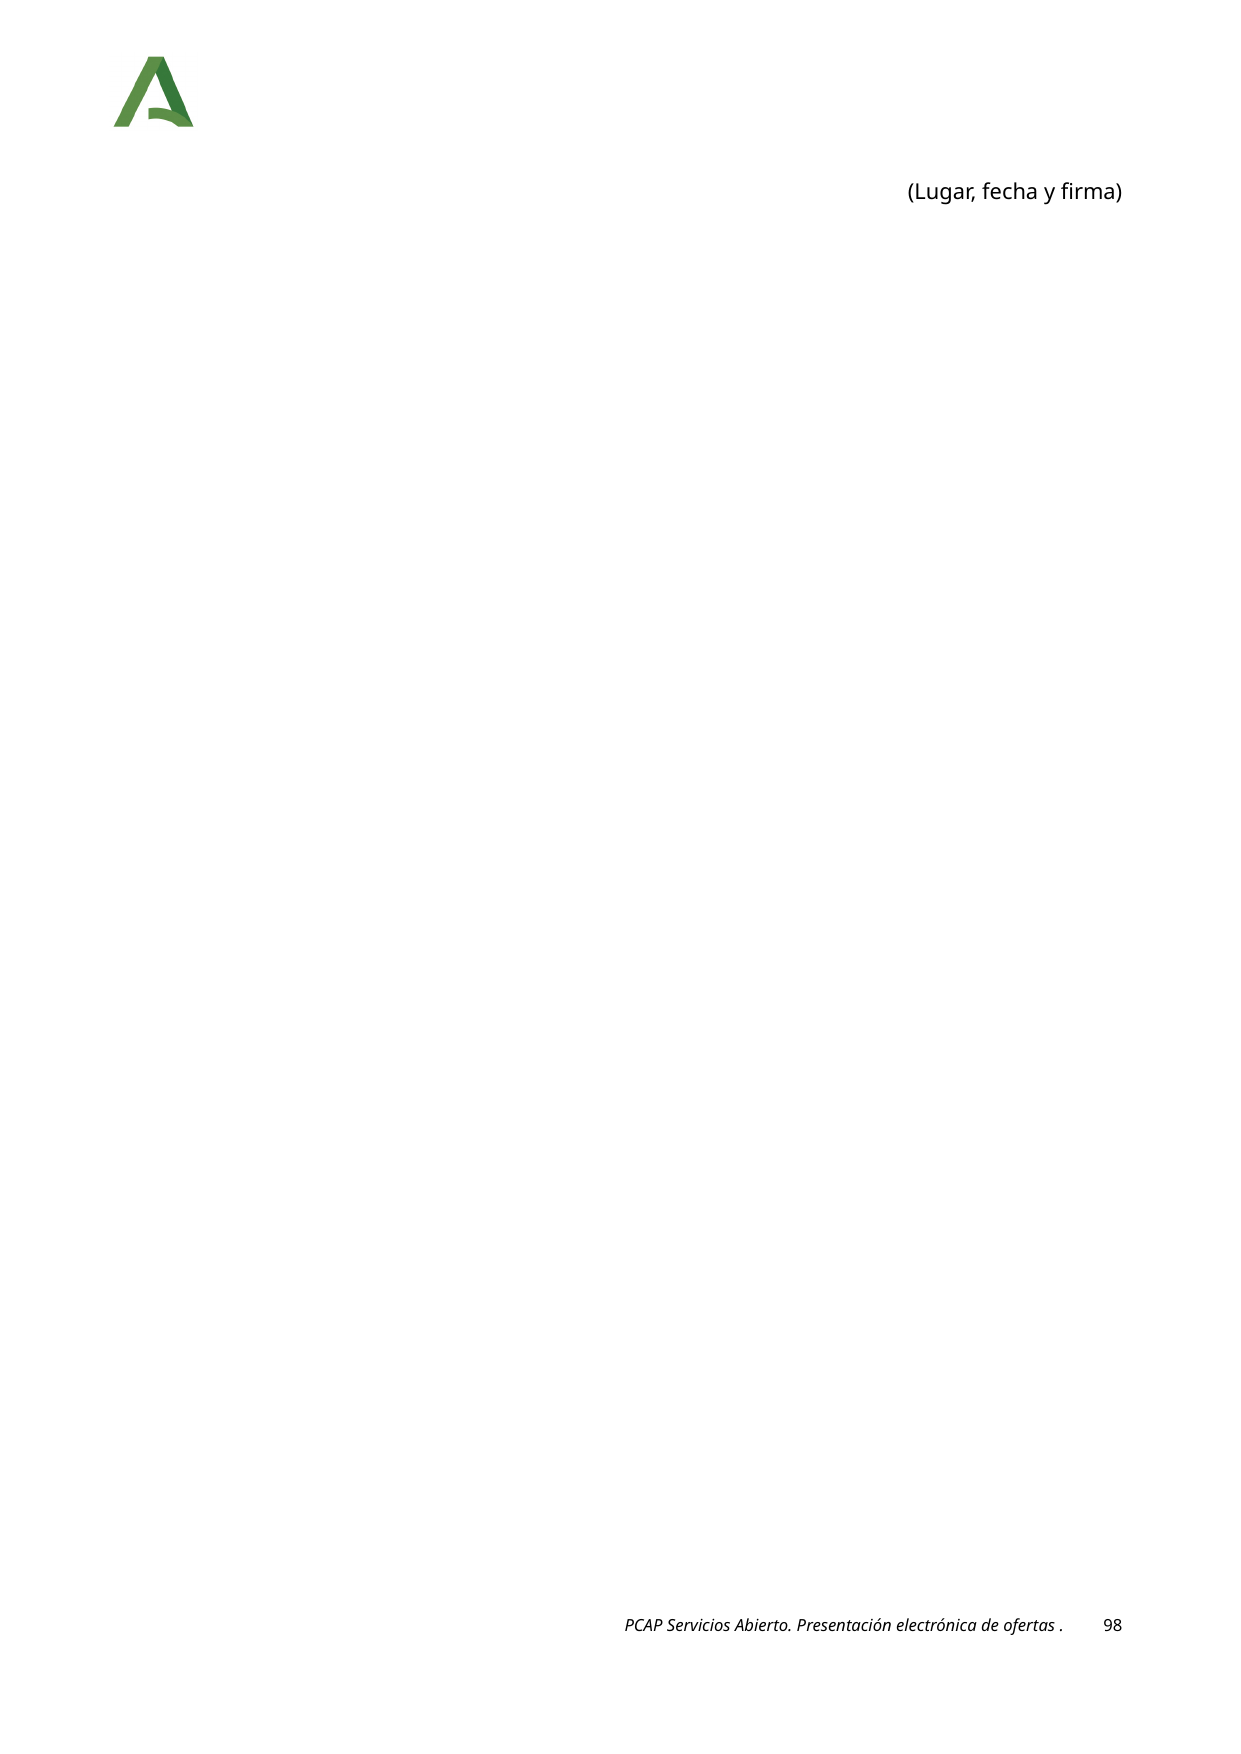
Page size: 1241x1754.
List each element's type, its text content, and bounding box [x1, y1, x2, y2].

picture [109, 52, 198, 131]
text (Lugar, fecha y firma) [118, 176, 1122, 206]
